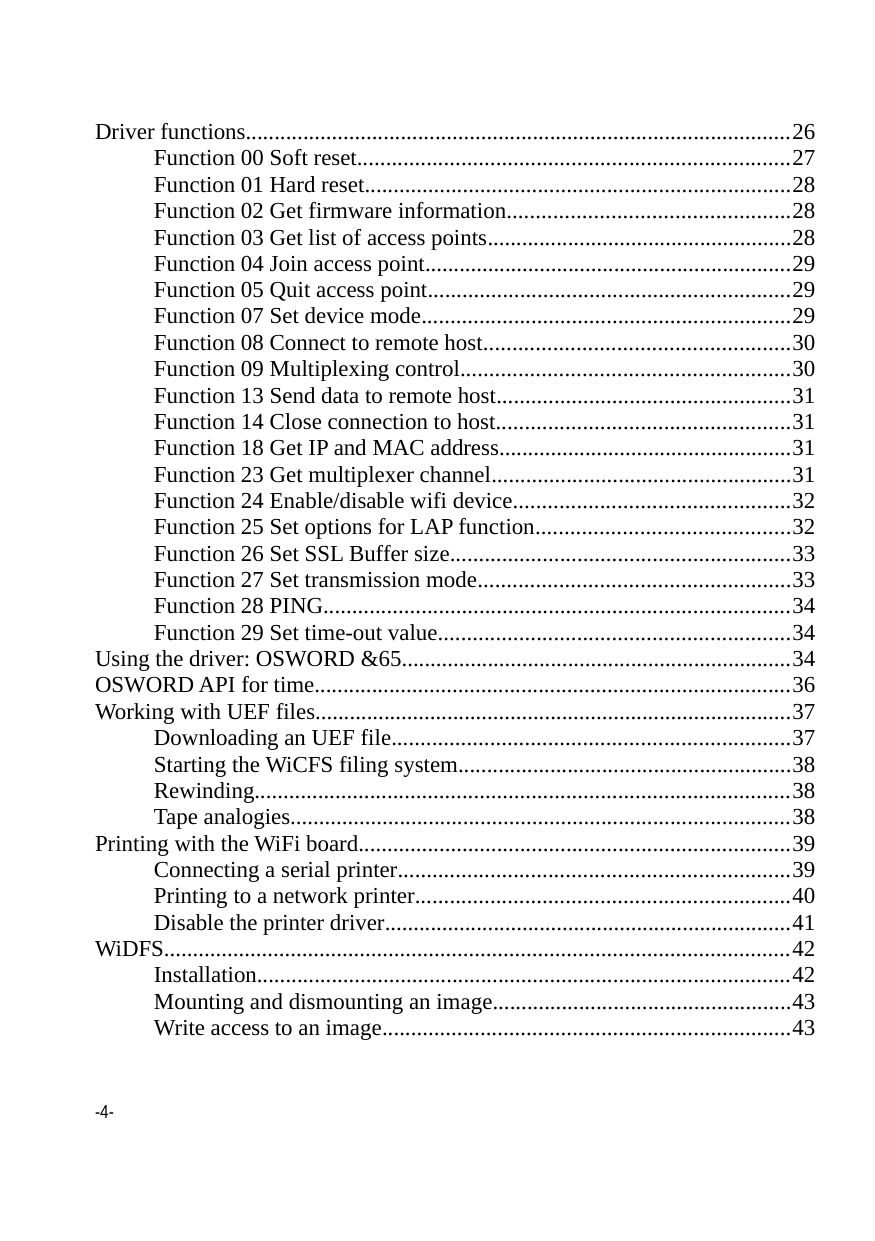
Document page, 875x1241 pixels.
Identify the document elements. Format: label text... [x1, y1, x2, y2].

text Printing with the WiFi board 39 [95, 830, 815, 856]
text Tape analogies 38 [154, 803, 815, 830]
text Disable the printer driver 41 [154, 909, 815, 935]
text Driver functions 26 [95, 118, 815, 144]
text Function 24 Enable/disable wifi device 32 [154, 487, 815, 513]
text WiDFS 42 [95, 935, 815, 961]
text Using the driver: OSWORD &65 34 [95, 645, 815, 672]
text Function 00 Soft reset 27 [154, 144, 815, 171]
text Write access to an image 43 [154, 1014, 815, 1041]
text Mounting and dismounting an image 43 [154, 988, 815, 1014]
text Working with UEF files 37 [95, 698, 815, 724]
text Function 26 Set SSL Buffer size 33 [154, 540, 815, 566]
text Function 07 Set device mode 29 [154, 303, 815, 329]
text Connecting a serial printer 39 [154, 856, 815, 882]
text Function 27 Set transmission mode 33 [154, 566, 815, 592]
text Function 01 Hard reset 28 [154, 171, 815, 197]
text Rewinding 38 [154, 777, 815, 803]
text Function 02 Get firmware information 28 [154, 197, 815, 223]
text Function 09 Multiplexing control 30 [154, 355, 815, 382]
text OSWORD API for time 36 [95, 672, 815, 698]
text Downloading an UEF file 37 [154, 724, 815, 751]
text Function 14 Close connection to host 31 [154, 408, 815, 434]
text Function 13 Send data to remote host 31 [154, 382, 815, 408]
text Function 29 Set time-out value 34 [154, 619, 815, 645]
text Function 28 PING 34 [154, 592, 815, 619]
text Function 03 Get list of access points 28 [154, 223, 815, 250]
text Function 05 Quit access point 29 [154, 276, 815, 303]
text Function 04 Join access point 29 [154, 250, 815, 276]
text Function 18 Get IP and MAC address 31 [154, 434, 815, 461]
text Function 23 Get multiplexer channel 31 [154, 461, 815, 487]
text Printing to a network printer 40 [154, 882, 815, 909]
text Function 25 Set options for LAP function 32 [154, 513, 815, 540]
text Installation 42 [154, 961, 815, 988]
text Function 08 Connect to remote host 30 [154, 329, 815, 355]
text Starting the WiCFS filing system 38 [154, 751, 815, 777]
